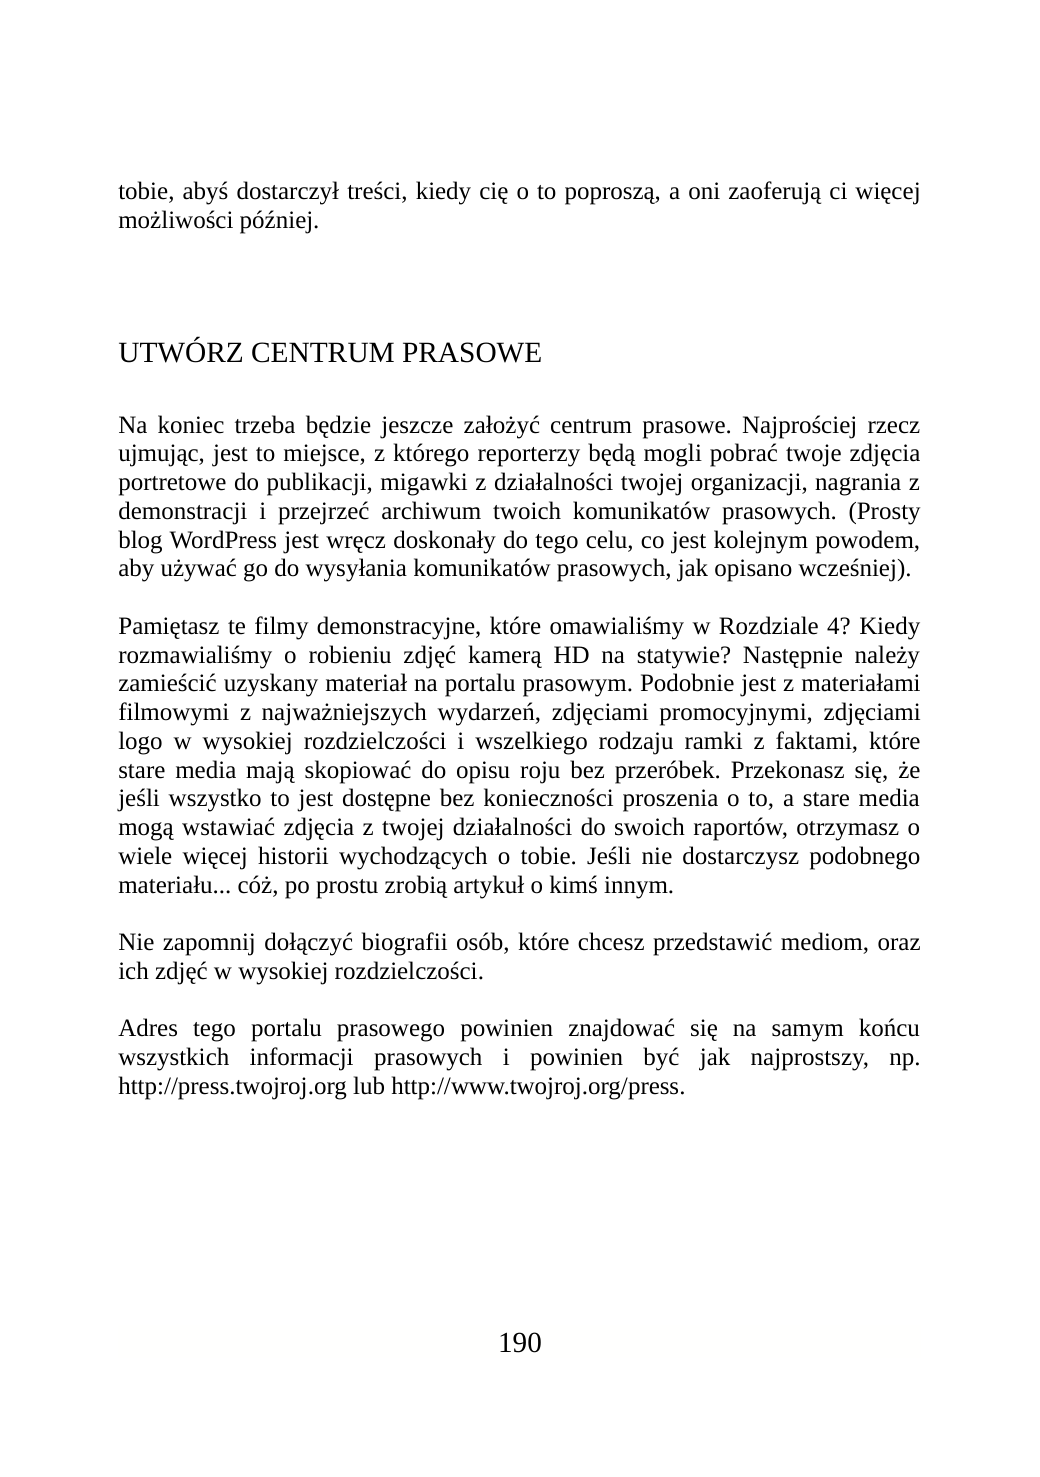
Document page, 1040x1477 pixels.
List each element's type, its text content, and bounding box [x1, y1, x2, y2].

text Nie zapomnij dołączyć biografii osób, które chcesz przedstawić mediom, oraz ich zdjęć w wysokiej rozdzielczości. [118, 927, 921, 985]
text tobie, abyś dostarczył treści, kiedy cię o to poproszą, a oni zaoferują ci więcej możliwości później. [118, 176, 921, 234]
text Pamiętasz te filmy demonstracyjne, które omawialiśmy w Rozdziale 4? Kiedy rozmawialiśmy o robieniu zdjęć kamerą HD na statywie? Następnie należy zamieścić uzyskany materiał na portalu prasowym. Podobnie jest z materiałami filmowymi z najważniejszych wydarzeń, zdjęciami promocyjnymi, zdjęciami logo w wysokiej rozdzielczości i wszelkiego rodzaju ramki z faktami, które stare media mają skopiować do opisu roju bez przeróbek. Przekonasz się, że jeśli wszystko to jest dostępne bez konieczności proszenia o to, a stare media mogą wstawiać zdjęcia z twojej działalności do swoich raportów, otrzymasz o wiele więcej historii wychodzących o tobie. Jeśli nie dostarczysz podobnego materiału... cóż, po prostu zrobią artykuł o kimś innym. [118, 611, 921, 898]
text Adres tego portalu prasowego powinien znajdować się na samym końcu wszystkich informacji prasowych i powinien być jak najprostszy, np. http://press.twojroj.org lub http://www.twojroj.org/press. [118, 1013, 921, 1100]
text Na koniec trzeba będzie jeszcze założyć centrum prasowe. Najprościej rzecz ujmując, jest to miejsce, z którego reporterzy będą mogli pobrać twoje zdjęcia portretowe do publikacji, migawki z działalności twojej organizacji, nagrania z demonstracji i przejrzeć archiwum twoich komunikatów prasowych. (Prosty blog WordPress jest wręcz doskonały do tego celu, co jest kolejnym powodem, aby używać go do wysyłania komunikatów prasowych, jak opisano wcześniej). [118, 410, 921, 582]
subtitle UTWÓRZ CENTRUM PRASOWE [118, 335, 921, 368]
